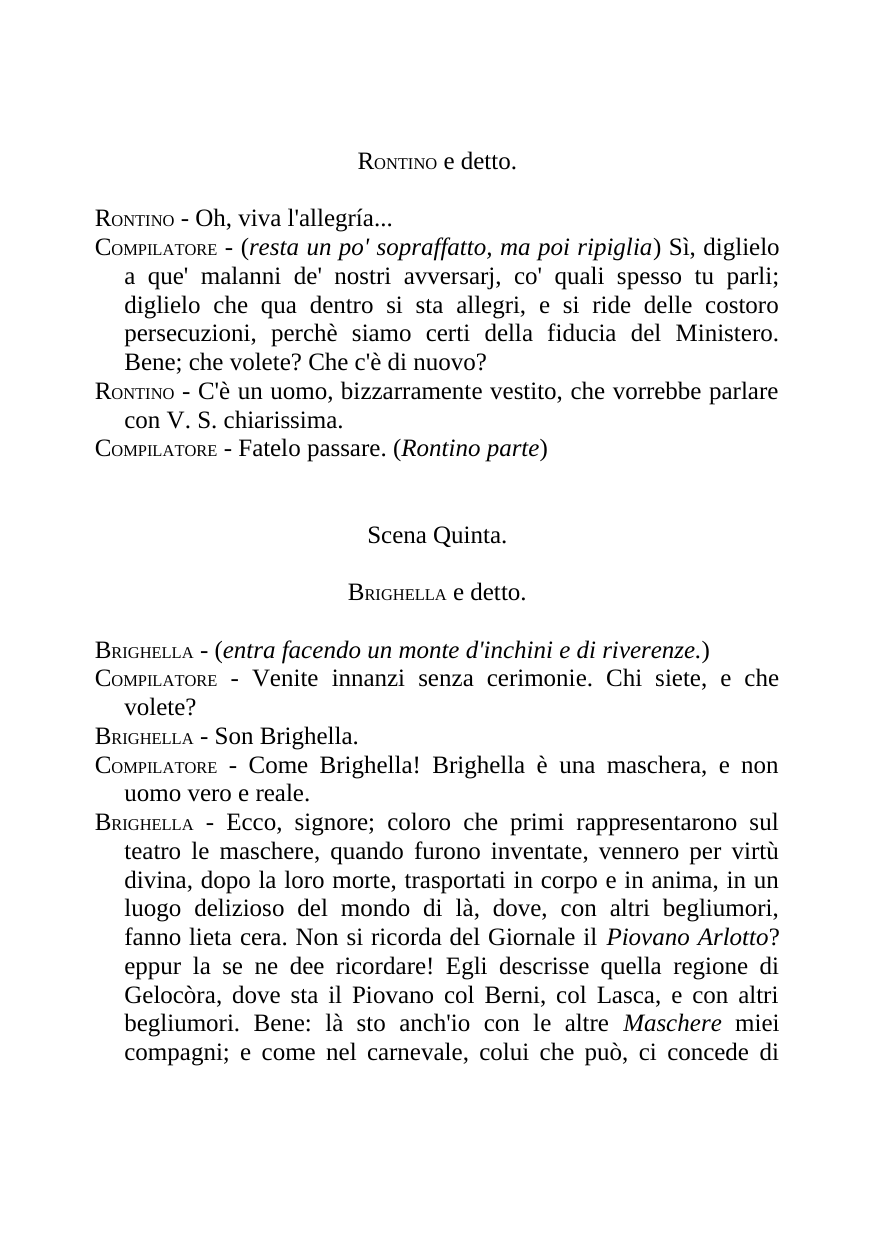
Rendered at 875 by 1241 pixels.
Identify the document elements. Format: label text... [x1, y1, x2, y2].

text Brighella - (entra facendo un monte d'inchini e di riverenze.) [94, 635, 779, 663]
text Brighella - Ecco, signore; coloro che primi rappresentarono sul teatro le maschere, quando furono inventate, vennero per virtù divina, dopo la loro morte, trasportati in corpo e in anima, in un luogo delizioso del mondo di là, dove, con altri begliumori, fanno lieta cera. Non si ricorda del Giornale il Piovano Arlotto? eppur la se ne dee ricordare! Egli descrisse quella regione di Gelocòra, dove sta il Piovano col Berni, col Lasca, e con altri begliumori. Bene: là sto anch'io con le altre Maschere miei compagni; e come nel carnevale, colui che può, ci concede di [94, 807, 779, 1066]
text Scena Quinta. [94, 520, 779, 548]
text Compilatore - Come Brighella! Brighella è una maschera, e non uomo vero e reale. [94, 750, 779, 807]
text Compilatore - Fatelo passare. (Rontino parte) [94, 433, 779, 462]
text Rontino - C'è un uomo, bizzarramente vestito, che vorrebbe parlare con V. S. chiarissima. [94, 376, 779, 433]
text Compilatore - (resta un po' sopraffatto, ma poi ripiglia) Sì, diglielo a que' malanni de' nostri avversarj, co' quali spesso tu parli; diglielo che qua dentro si sta allegri, e si ride delle costoro persecuzioni, perchè siamo certi della fiducia del Ministero. Bene; che volete? Che c'è di nuovo? [94, 232, 779, 376]
text Compilatore - Venite innanzi senza cerimonie. Chi siete, e che volete? [94, 663, 779, 721]
text Rontino e detto. [94, 146, 779, 175]
text Rontino - Oh, viva l'allegría... [94, 203, 779, 232]
text Brighella e detto. [94, 577, 779, 606]
text Brighella - Son Brighella. [94, 721, 779, 750]
